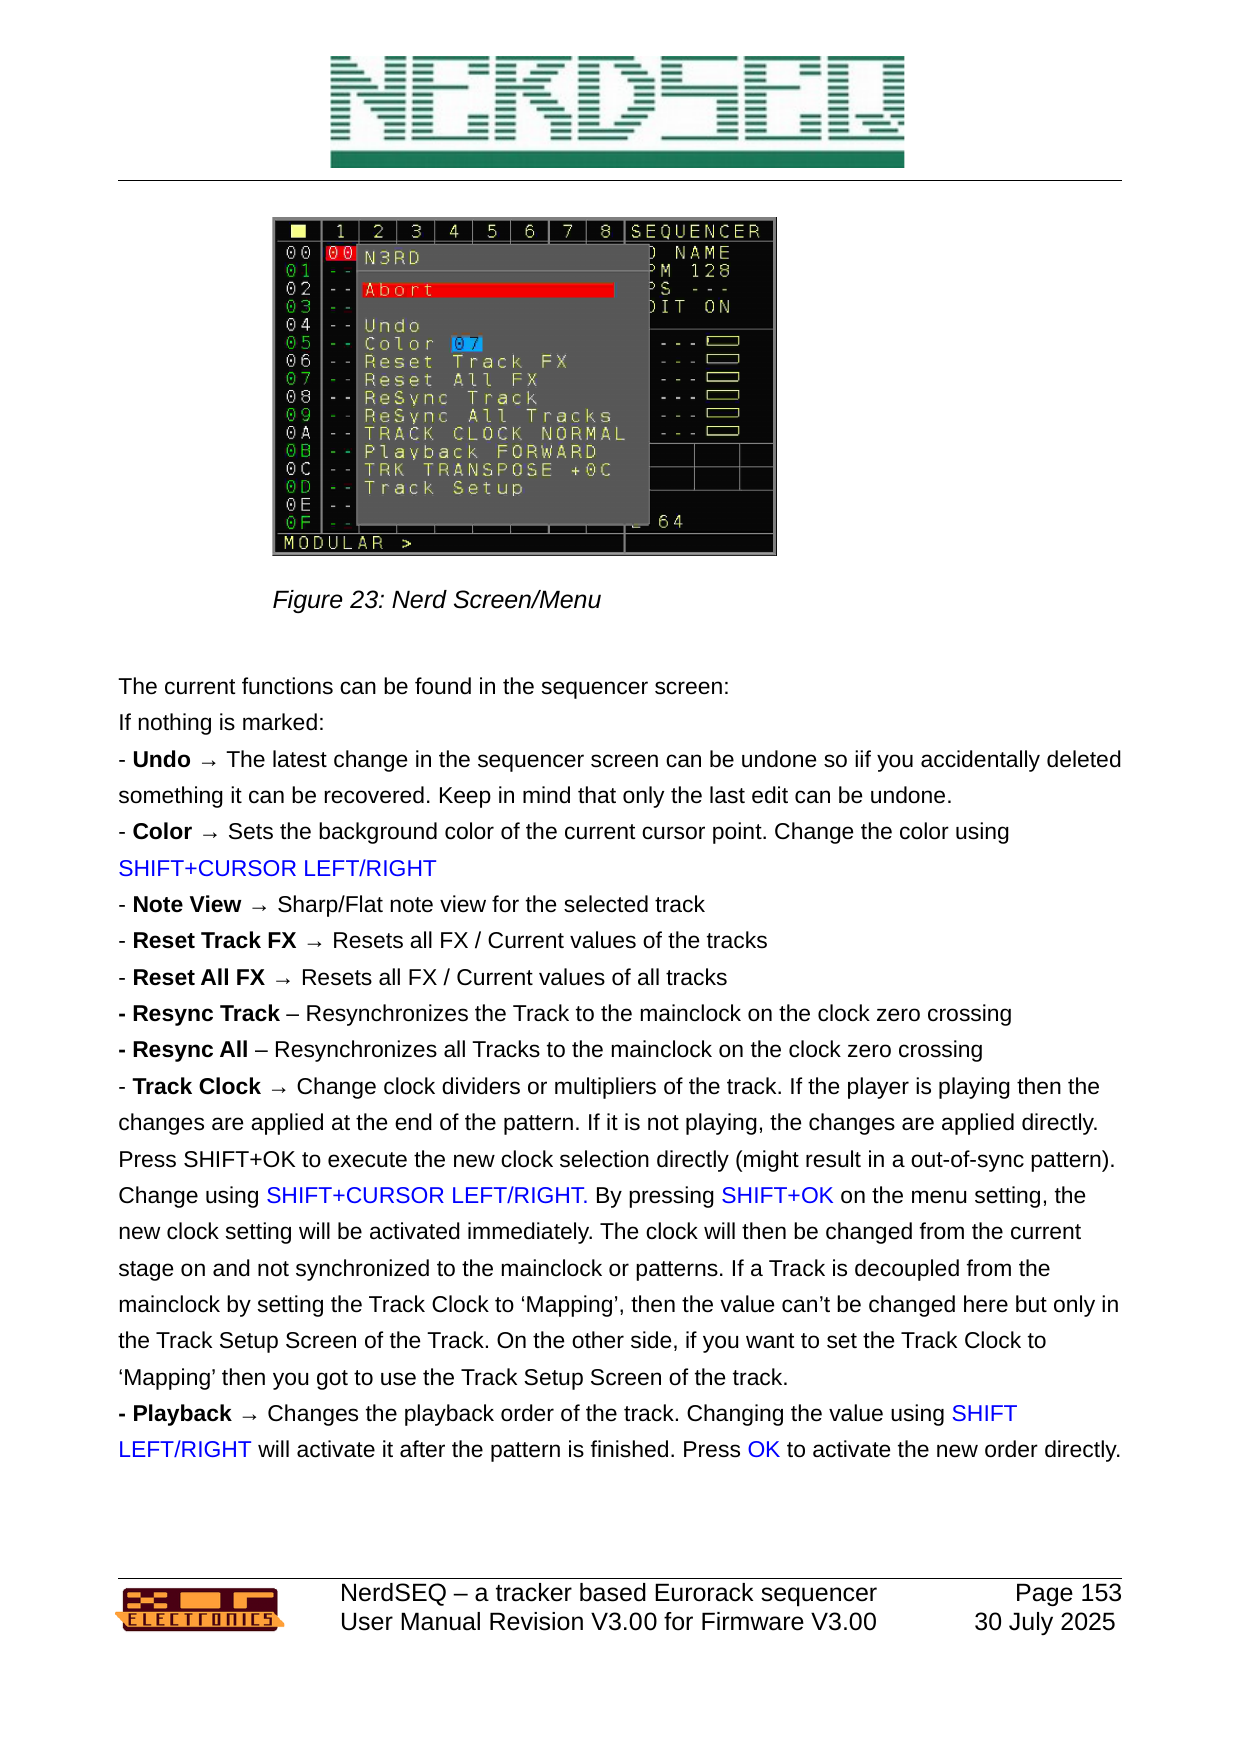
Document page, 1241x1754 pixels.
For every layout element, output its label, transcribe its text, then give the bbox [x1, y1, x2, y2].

text - Playback → Changes the playback order of the track. Changing the value using SHIFT LEFT/RIGHT will activate it after the pattern is finished. Press OK to activate the new order directly. [118, 1400, 1122, 1463]
picture [272, 217, 777, 556]
picture [330, 56, 905, 168]
text - Resync Track – Resynchronizes the Track to the mainclock on the clock zero crossing [118, 1000, 1122, 1026]
text The current functions can be found in the sequencer screen: [118, 673, 1122, 699]
text - Track Clock → Change clock dividers or multipliers of the track. If the player is playing then the changes are applied at the end of the pattern. If it is not playing, the changes are applied directly. Press SHIFT+OK to execute the new clock selection directly (might result in a out-of-sync pattern). Change using SHIFT+CURSOR LEFT/RIGHT. By pressing SHIFT+OK on the menu setting, the new clock setting will be activated immediately. The clock will then be changed from the current stage on and not synchronized to the mainclock or patterns. If a Track is decoupled from the mainclock by setting the Track Clock to ‘Mapping’, then the value can’t be changed here but only in the Track Setup Screen of the Track. On the other side, if you want to set the Track Clock to ‘Mapping’ then you got to use the Track Setup Screen of the track. [118, 1073, 1122, 1390]
text If nothing is marked: [118, 709, 1122, 736]
picture [115, 1584, 285, 1634]
text - Resync All – Resynchronizes all Tracks to the mainclock on the clock zero crossing [118, 1036, 1122, 1063]
text - Reset All FX → Resets all FX / Current values of all tracks [118, 964, 1122, 990]
text - Undo → The latest change in the sequencer screen can be undone so iif you accidentally deleted something it can be recovered. Keep in mind that only the last edit can be undone. [118, 746, 1122, 808]
text - Color → Sets the background color of the current cursor point. Change the color using SHIFT+CURSOR LEFT/RIGHT [118, 818, 1122, 881]
text - Reset Track FX → Resets all FX / Current values of the tracks [118, 927, 1122, 954]
text Figure 23: Nerd Screen/Menu [272, 586, 873, 614]
text - Note View → Sharp/Flat note view for the selected track [118, 891, 1122, 917]
